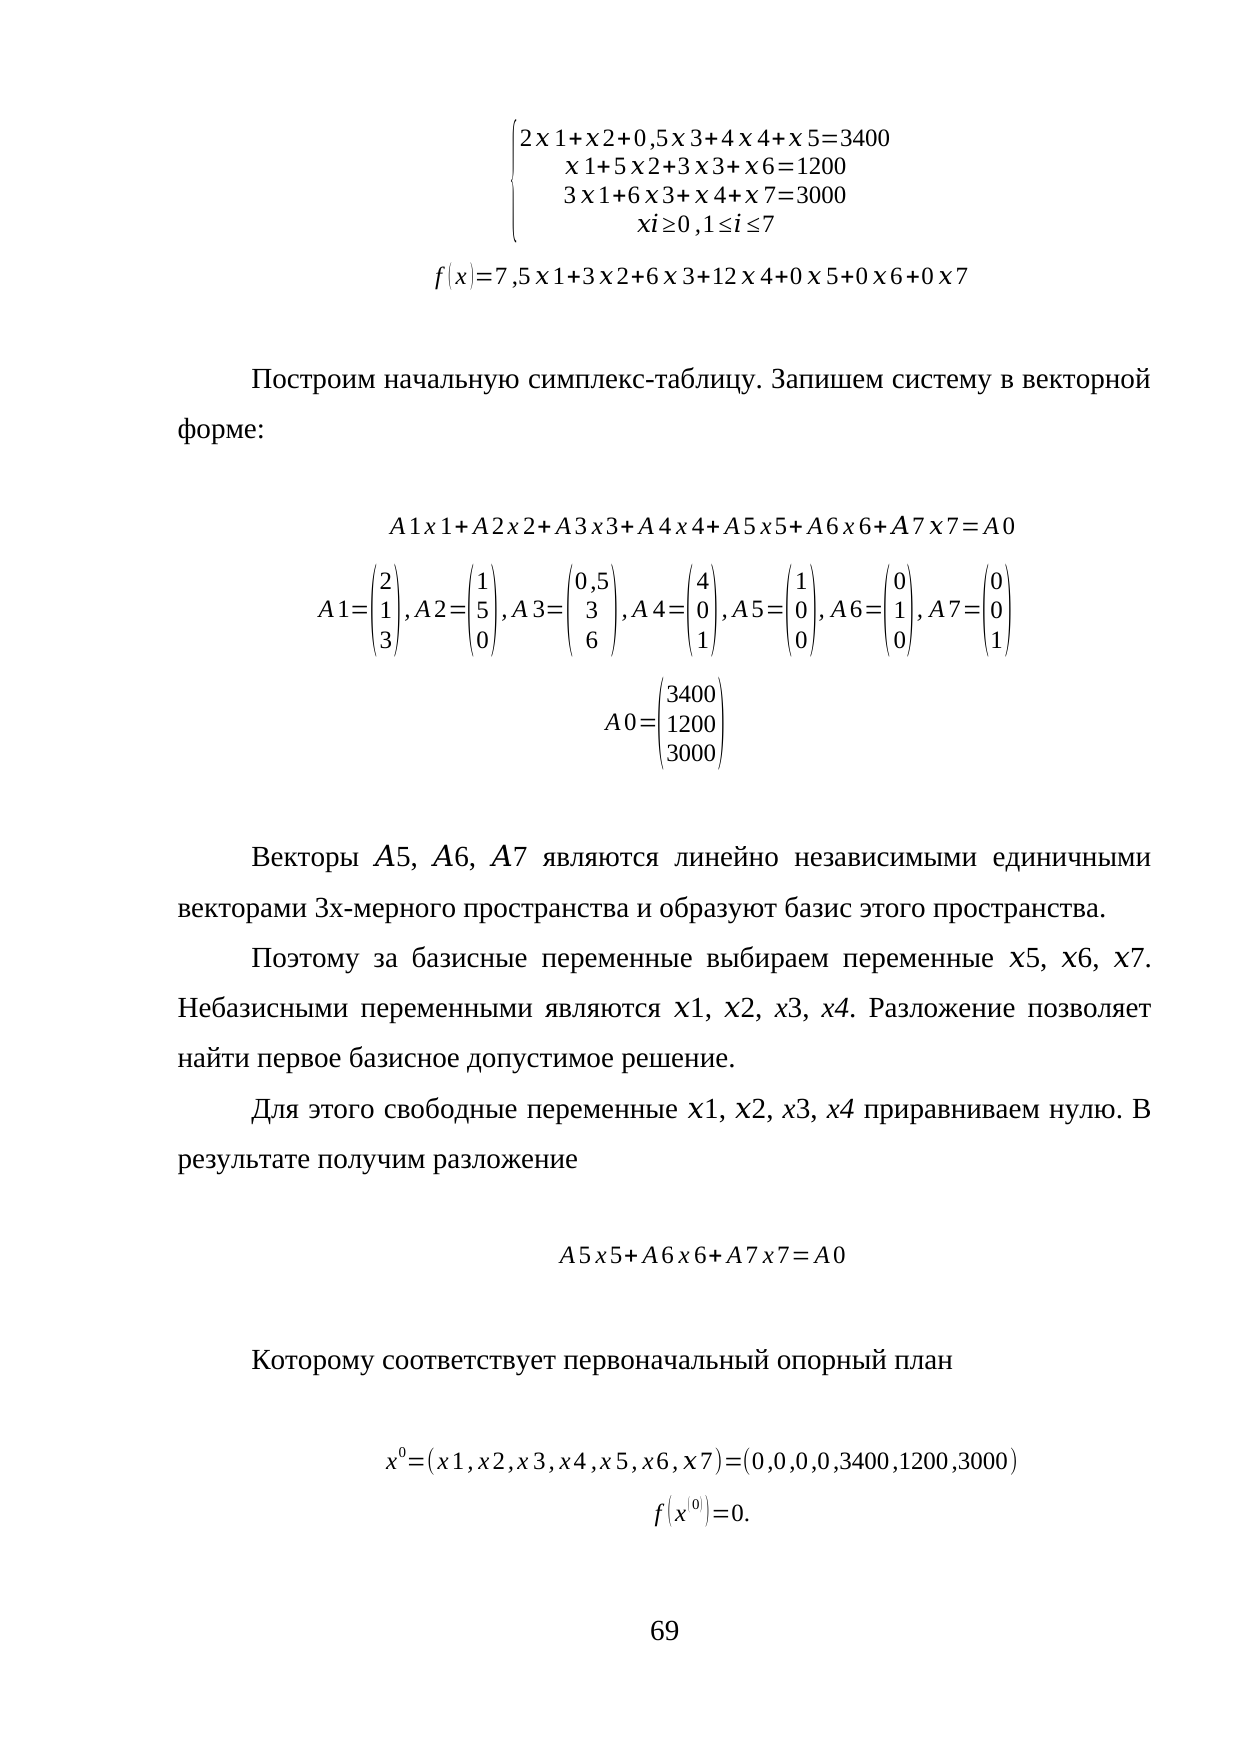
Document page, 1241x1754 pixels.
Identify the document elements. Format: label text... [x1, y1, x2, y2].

text Для этого свободные переменные 𝑥1, 𝑥2, х3, х4 приравниваем нулю. В результате получим разложение [177, 1091, 1152, 1175]
text Построим начальную симплекс-таблицу. Запишем систему в векторной форме: [177, 361, 1152, 445]
text Которому соответствует первоначальный опорный план [177, 1342, 1152, 1376]
text Векторы 𝐴5, 𝐴6, 𝐴7 являются линейно независимыми единичными векторами 3х-мерного пространства и образуют базис этого пространства. [177, 839, 1152, 923]
text Поэтому за базисные переменные выбираем переменные 𝑥5, 𝑥6, 𝑥7. Небазисными переменными являются 𝑥1, 𝑥2, х3, х4. Разложение позволяет найти первое базисное допустимое решение. [177, 940, 1152, 1074]
